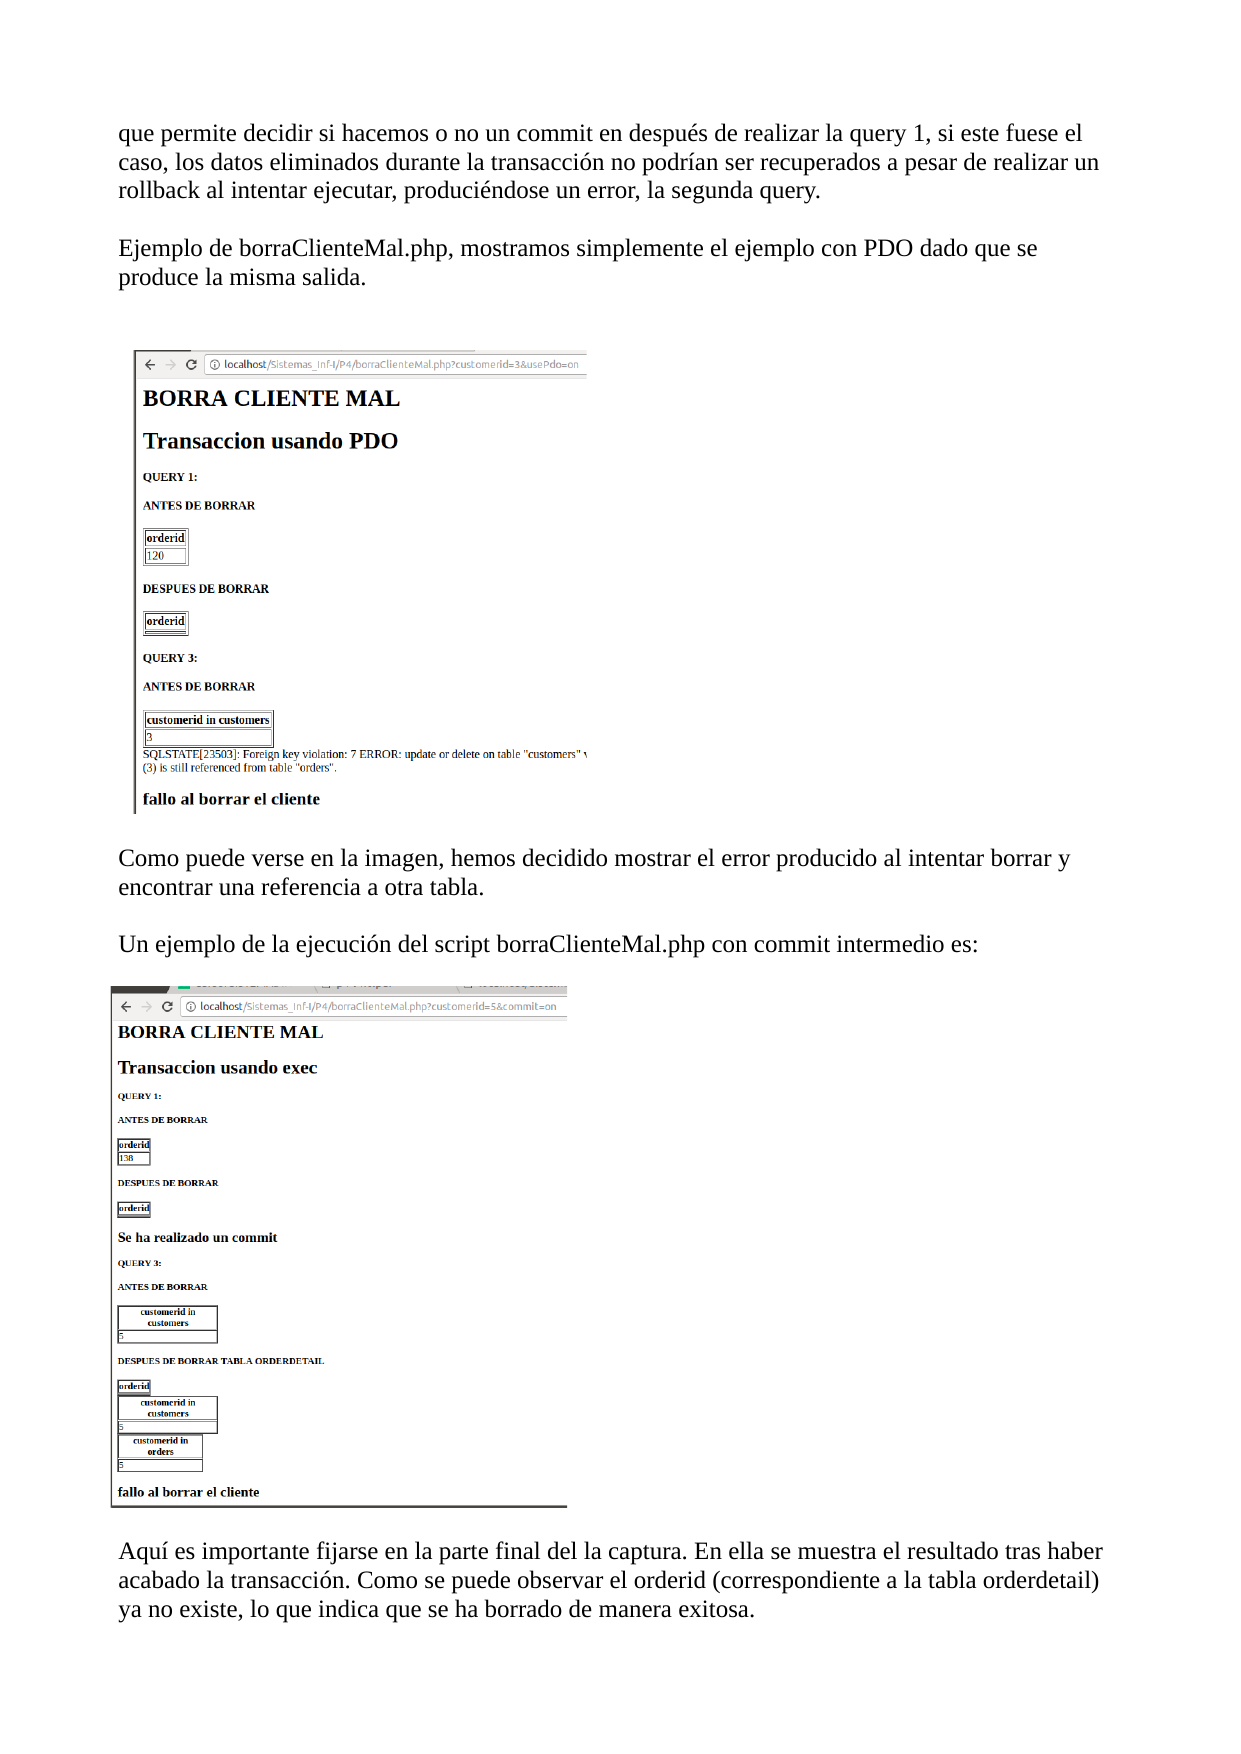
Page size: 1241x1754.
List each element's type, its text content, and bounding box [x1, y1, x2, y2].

text Un ejemplo de la ejecución del script borraClienteMal.php con commit intermedio es: [118, 929, 1122, 958]
text Como puede verse en la imagen, hemos decidido mostrar el error producido al intentar borrar y encontrar una referencia a otra tabla. [118, 843, 1122, 900]
picture [133, 350, 259, 814]
picture [110, 986, 242, 1508]
text que permite decidir si hacemos o no un commit en después de realizar la query 1, si este fuese el caso, los datos eliminados durante la transacción no podrían ser recuperados a pesar de realizar un rollback al intentar ejecutar, produciéndose un error, la segunda query. [118, 118, 1122, 204]
text Aquí es importante fijarse en la parte final del la captura. En ella se muestra el resultado tras haber acabado la transacción. Como se puede observar el orderid (correspondiente a la tabla orderdetail) ya no existe, lo que indica que se ha borrado de manera exitosa. [118, 1536, 1122, 1622]
text Ejemplo de borraClienteMal.php, mostramos simplemente el ejemplo con PDO dado que se produce la misma salida. [118, 233, 1122, 291]
